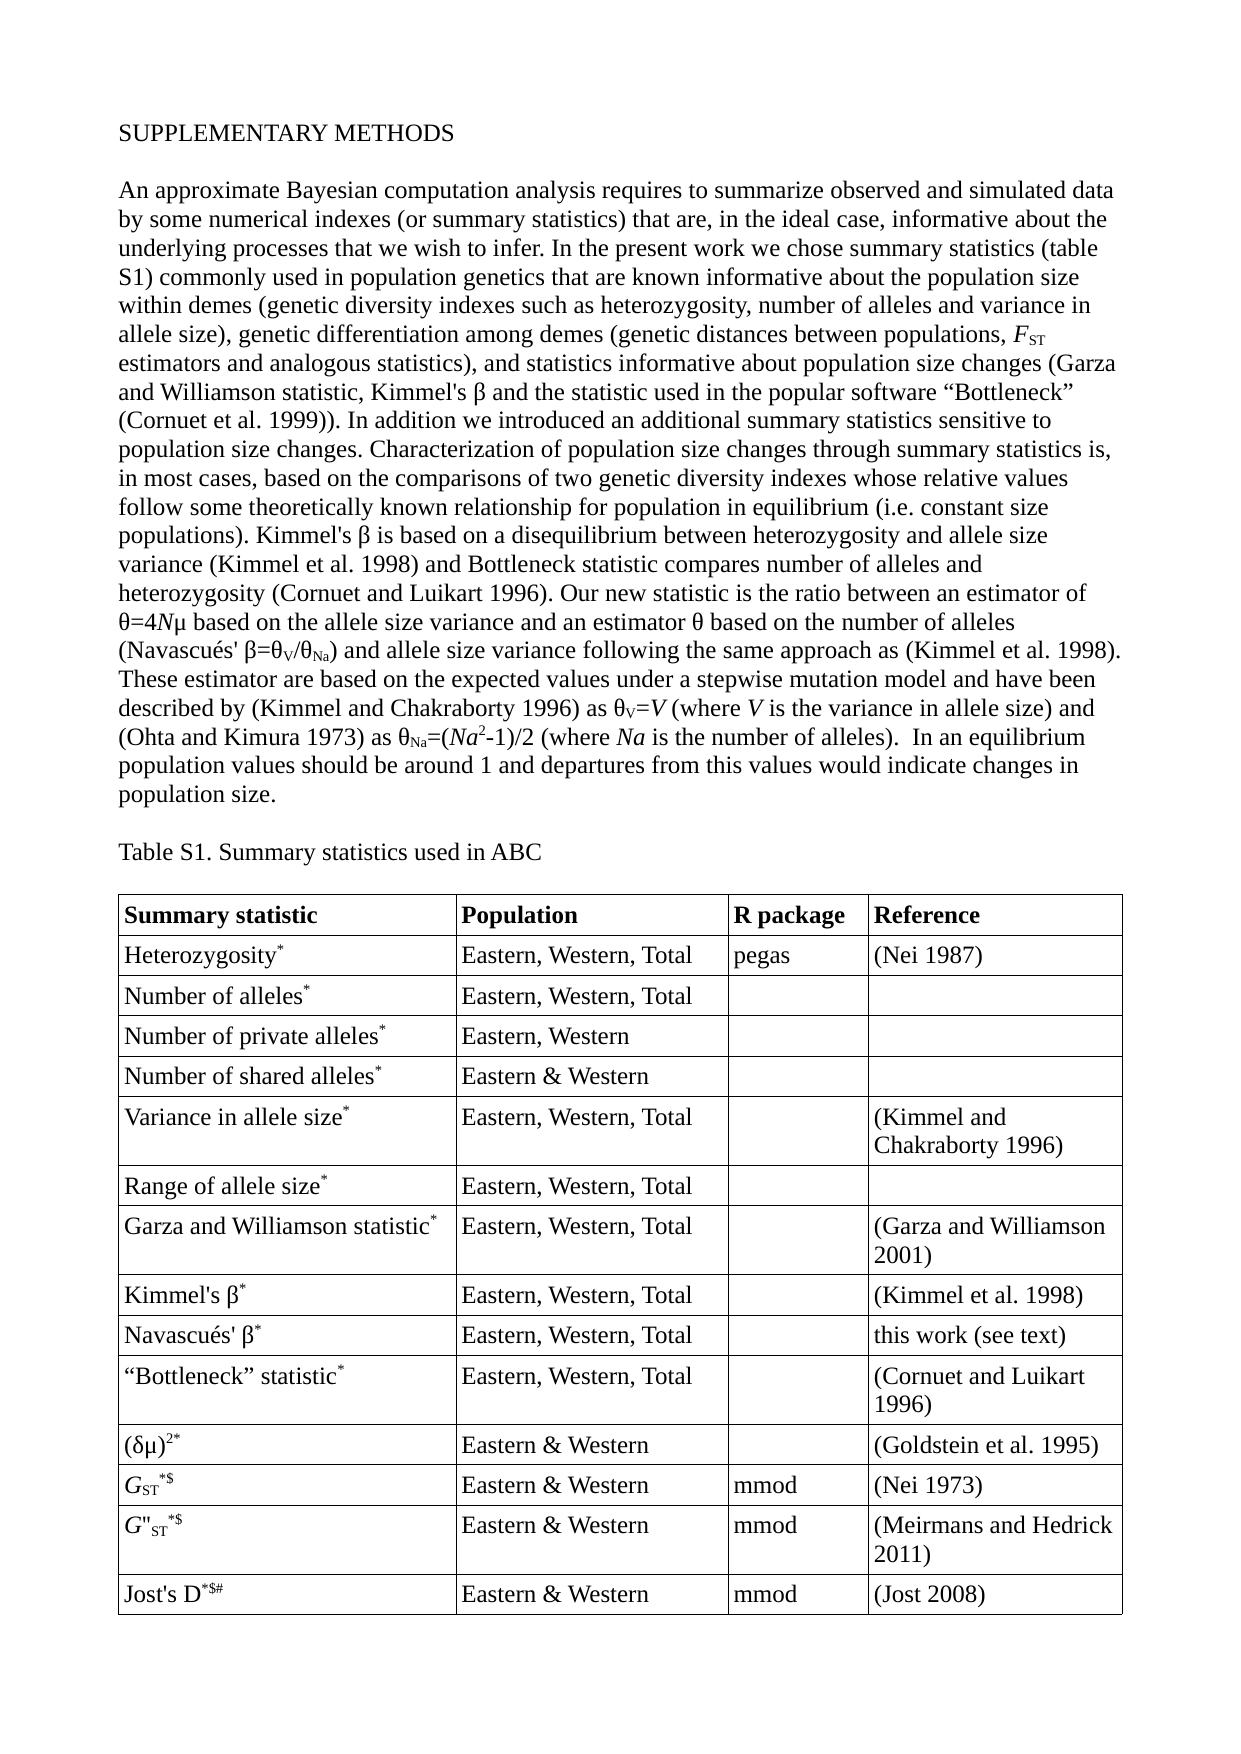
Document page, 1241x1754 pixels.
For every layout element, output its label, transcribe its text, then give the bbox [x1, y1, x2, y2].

table_cell Eastern, Western, Total [457, 976, 728, 1015]
text SUPPLEMENTARY METHODS [118, 118, 1122, 147]
table_cell Eastern, Western, Total [457, 1316, 728, 1355]
table_cell [729, 976, 868, 1015]
table_cell mmod [729, 1575, 868, 1614]
table_header Population [457, 895, 728, 935]
table_cell (Meirmans and Hedrick 2011) [869, 1506, 1122, 1574]
table_cell this work (see text) [869, 1316, 1122, 1355]
table_cell [729, 1425, 868, 1464]
table_cell Jost's D*$# [119, 1575, 456, 1614]
table_cell [729, 1097, 868, 1165]
table_cell G''ST*$ [119, 1506, 456, 1574]
table_cell (Garza and Williamson 2001) [869, 1206, 1122, 1274]
table_cell Eastern & Western [457, 1506, 728, 1574]
table_cell Variance in allele size* [119, 1097, 456, 1165]
table_cell [869, 1016, 1122, 1056]
table_cell Number of alleles* [119, 976, 456, 1015]
table_cell (Nei 1973) [869, 1465, 1122, 1505]
table_cell [729, 1016, 868, 1056]
table_cell [869, 976, 1122, 1015]
table_cell Eastern & Western [457, 1575, 728, 1614]
table_cell Number of shared alleles* [119, 1057, 456, 1096]
table_cell Eastern, Western, Total [457, 1275, 728, 1315]
table_cell Kimmel's β* [119, 1275, 456, 1315]
table_cell [729, 1356, 868, 1424]
table_cell [869, 1057, 1122, 1096]
table_cell GST*$ [119, 1465, 456, 1505]
text Table S1. Summary statistics used in ABC [118, 837, 1122, 866]
table_cell (Jost 2008) [869, 1575, 1122, 1614]
table_header Summary statistic [119, 895, 456, 935]
table_cell mmod [729, 1465, 868, 1505]
table_cell Navascués' β* [119, 1316, 456, 1355]
table_cell Eastern & Western [457, 1425, 728, 1464]
table_cell Range of allele size* [119, 1166, 456, 1205]
table_cell (Cornuet and Luikart 1996) [869, 1356, 1122, 1424]
table_cell mmod [729, 1506, 868, 1574]
text An approximate Bayesian computation analysis requires to summarize observed and simulated data by some numerical indexes (or summary statistics) that are, in the ideal case, informative about the underlying processes that we wish to infer. In the present work we chose summary statistics (table S1) commonly used in population genetics that are known informative about the population size within demes (genetic diversity indexes such as heterozygosity, number of alleles and variance in allele size), genetic differentiation among demes (genetic distances between populations, FST estimators and analogous statistics), and statistics informative about population size changes (Garza and Williamson statistic, Kimmel's β and the statistic used in the popular software “Bottleneck” (Cornuet et al. 1999)). In addition we introduced an additional summary statistics sensitive to population size changes. Characterization of population size changes through summary statistics is, in most cases, based on the comparisons of two genetic diversity indexes whose relative values follow some theoretically known relationship for population in equilibrium (i.e. constant size populations). Kimmel's β is based on a disequilibrium between heterozygosity and allele size variance (Kimmel et al. 1998) and Bottleneck statistic compares number of alleles and heterozygosity (Cornuet and Luikart 1996). Our new statistic is the ratio between an estimator of θ=4Nμ based on the allele size variance and an estimator θ based on the number of alleles (Navascués' β=θV/θNa) and allele size variance following the same approach as (Kimmel et al. 1998). These estimator are based on the expected values under a stepwise mutation model and have been described by (Kimmel and Chakraborty 1996) as θV=V (where V is the variance in allele size) and (Ohta and Kimura 1973) as θNa=(Na2-1)/2 (where Na is the number of alleles). In an equilibrium population values should be around 1 and departures from this values would indicate changes in population size. [118, 176, 1122, 808]
table_cell [729, 1316, 868, 1355]
table_cell Eastern, Western, Total [457, 1166, 728, 1205]
table_cell Eastern & Western [457, 1465, 728, 1505]
table_cell Number of private alleles* [119, 1016, 456, 1056]
table_cell pegas [729, 936, 868, 975]
table_cell [729, 1206, 868, 1274]
table_cell Eastern, Western, Total [457, 936, 728, 975]
table_cell Eastern, Western, Total [457, 1097, 728, 1165]
table_cell (Goldstein et al. 1995) [869, 1425, 1122, 1464]
table_cell Eastern, Western, Total [457, 1206, 728, 1274]
table_cell (Nei 1987) [869, 936, 1122, 975]
table_cell “Bottleneck” statistic* [119, 1356, 456, 1424]
table_cell Eastern & Western [457, 1057, 728, 1096]
table_cell (δμ)2* [119, 1425, 456, 1464]
table_cell [729, 1275, 868, 1315]
table_cell [869, 1166, 1122, 1205]
table_cell (Kimmel and Chakraborty 1996) [869, 1097, 1122, 1165]
table_cell [729, 1057, 868, 1096]
table_cell Eastern, Western [457, 1016, 728, 1056]
table_header R package [729, 895, 868, 935]
table_cell [729, 1166, 868, 1205]
table_header Reference [869, 895, 1122, 935]
table_cell Eastern, Western, Total [457, 1356, 728, 1424]
table_cell Heterozygosity* [119, 936, 456, 975]
table_cell Garza and Williamson statistic* [119, 1206, 456, 1274]
table_cell (Kimmel et al. 1998) [869, 1275, 1122, 1315]
